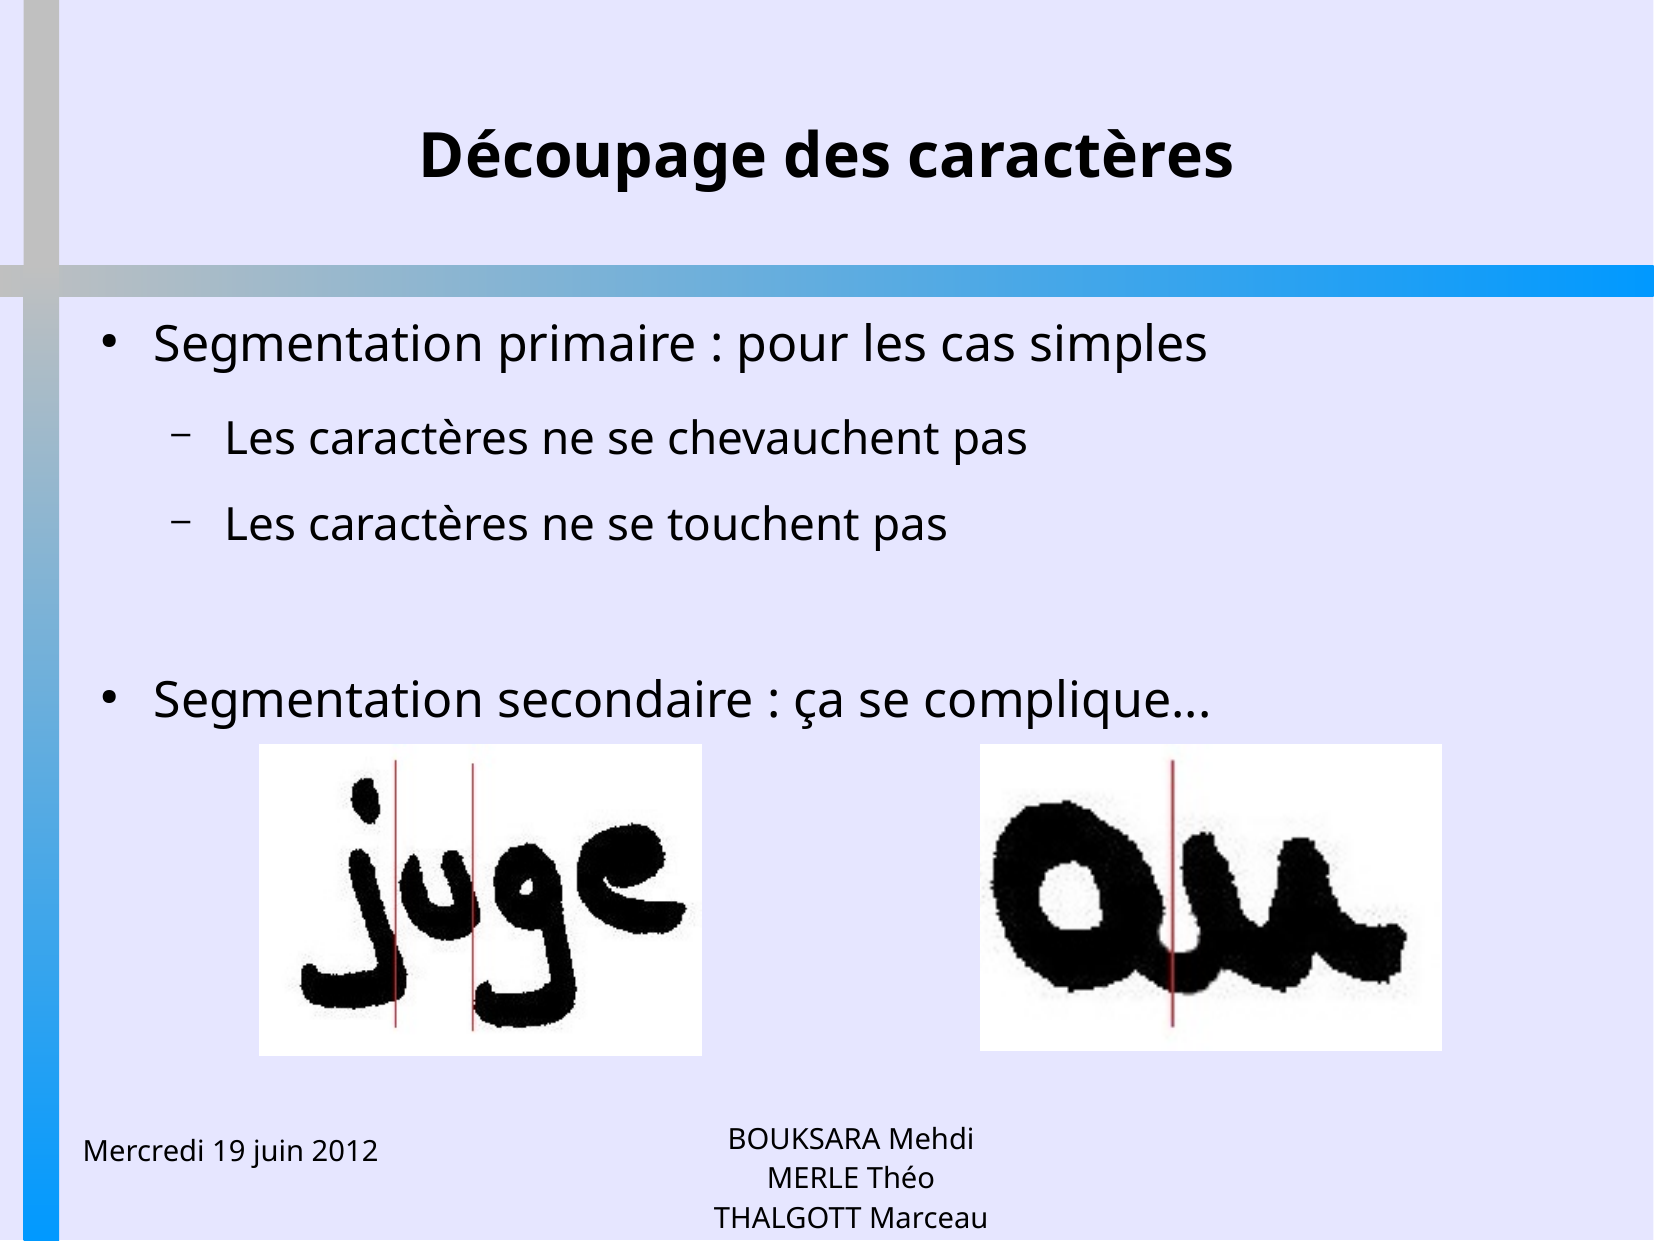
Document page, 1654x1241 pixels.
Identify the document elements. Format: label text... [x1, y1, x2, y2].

list Segmentation primaire : pour les cas simples Les caractères ne se chevauchent pas Les caractères ne se touchent pas Segmentation secondaire : ça se complique... [82, 307, 1571, 1127]
title Découpage des caractères [82, 49, 1571, 257]
picture [259, 744, 702, 1056]
picture [980, 744, 1442, 1051]
